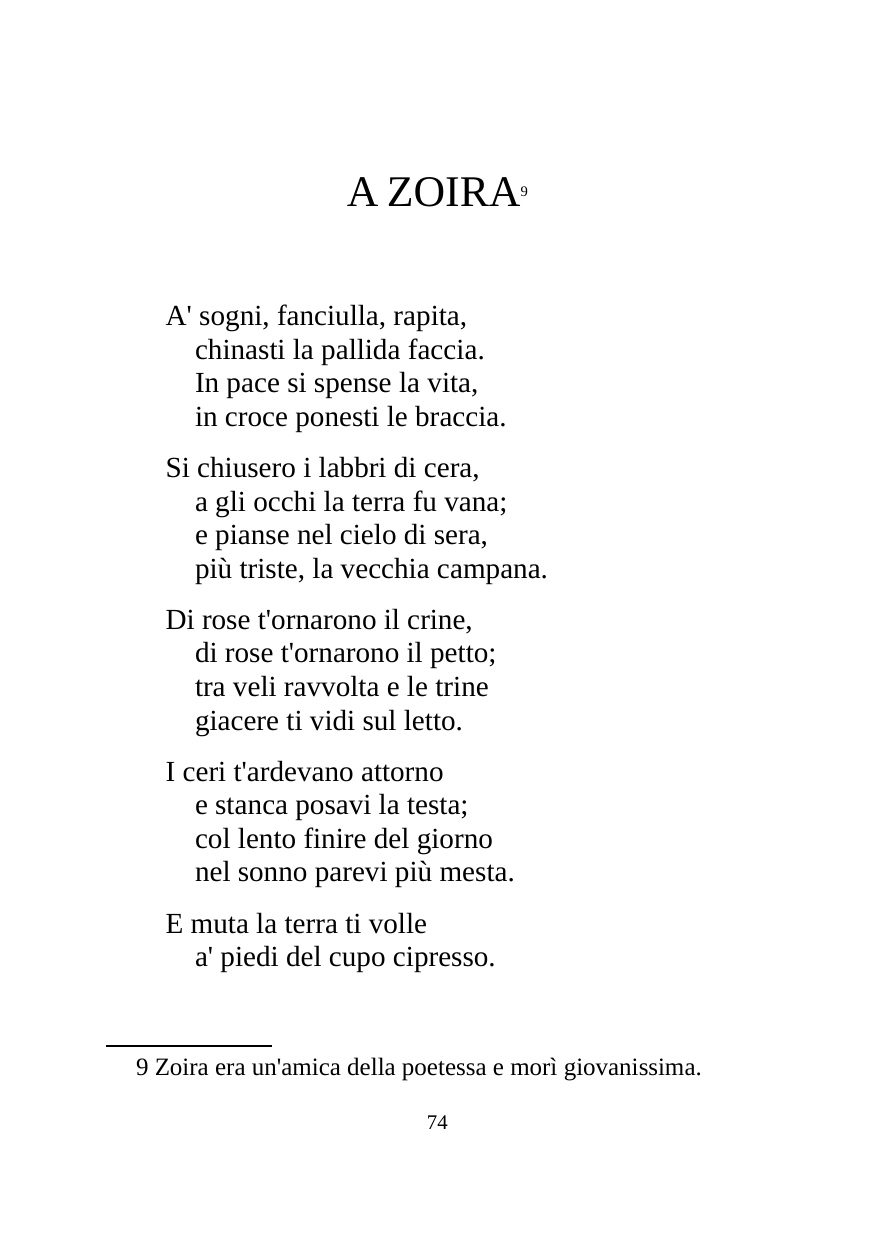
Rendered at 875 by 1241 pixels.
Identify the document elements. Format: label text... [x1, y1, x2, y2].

text A' sogni, fanciulla, rapita, chinasti la pallida faccia. In pace si spense la vita, in croce ponesti le braccia. [165, 298, 768, 432]
text Di rose t'ornarono il crine, di rose t'ornarono il petto; tra veli ravvolta e le trine giacere ti vidi sul letto. [165, 602, 768, 736]
text E muta la terra ti volle a' piedi del cupo cipresso. [165, 906, 768, 973]
text I ceri t'ardevano attorno e stanca posavi la testa; col lento finire del giorno nel sonno parevi più mesta. [165, 754, 768, 888]
text Zoira era un'amica della poetessa e morì giovanissima. [106, 1052, 768, 1080]
subtitle A ZOIRA [106, 165, 768, 216]
text Si chiusero i labbri di cera, a gli occhi la terra fu vana; e pianse nel cielo di sera, più triste, la vecchia campana. [165, 450, 768, 584]
